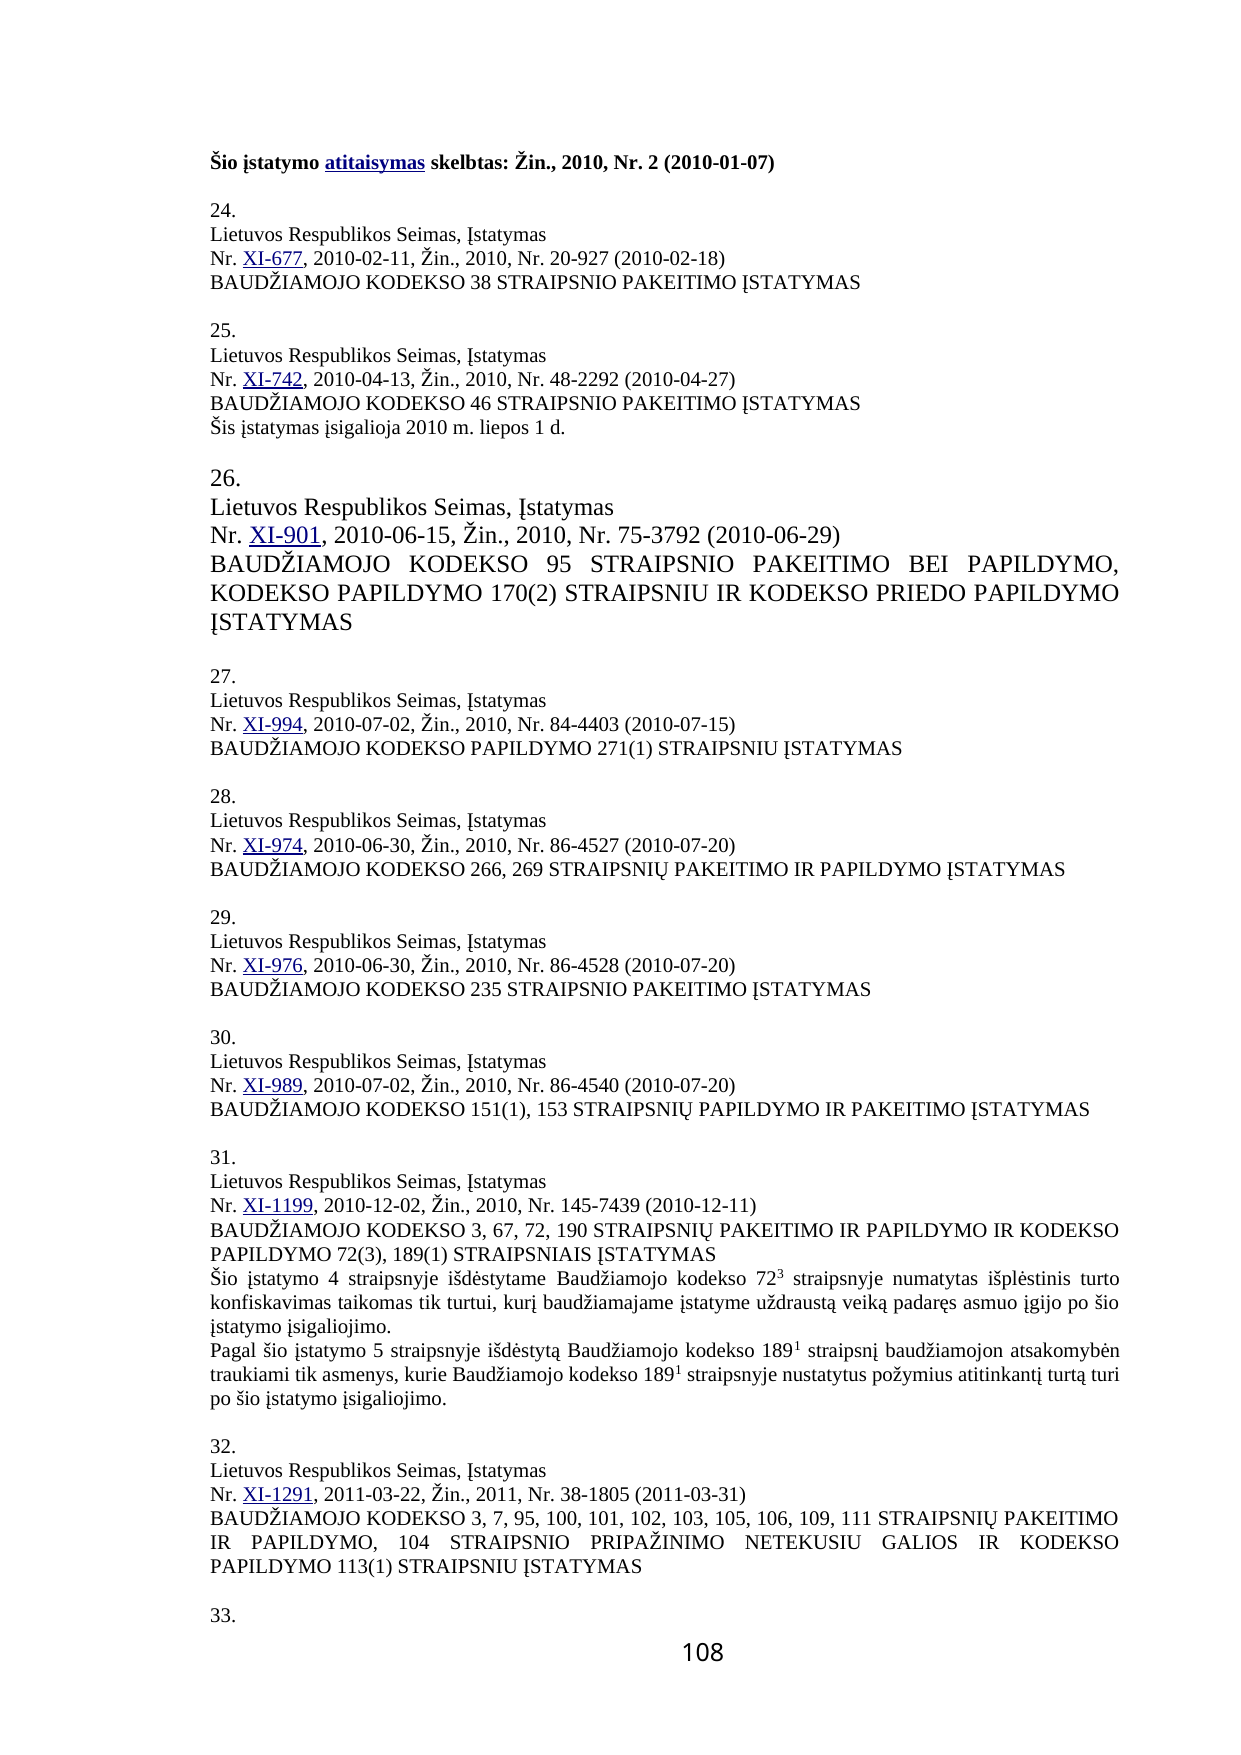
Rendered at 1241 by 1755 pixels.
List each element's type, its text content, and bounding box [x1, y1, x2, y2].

text Nr. XI-976, 2010-06-30, Žin., 2010, Nr. 86-4528 (2010-07-20) [210, 953, 1120, 977]
text Nr. XI-742, 2010-04-13, Žin., 2010, Nr. 48-2292 (2010-04-27) [210, 367, 1120, 391]
text Nr. XI-994, 2010-07-02, Žin., 2010, Nr. 84-4403 (2010-07-15) [210, 712, 1120, 736]
text Nr. XI-677, 2010-02-11, Žin., 2010, Nr. 20-927 (2010-02-18) [210, 246, 1120, 270]
text 29. [210, 905, 1120, 929]
text Šio įstatymo atitaisymas skelbtas: Žin., 2010, Nr. 2 (2010-01-07) [210, 150, 1120, 174]
text Nr. XI-1291, 2011-03-22, Žin., 2011, Nr. 38-1805 (2011-03-31) [210, 1482, 1120, 1506]
text BAUDŽIAMOJO KODEKSO PAPILDYMO 271(1) STRAIPSNIU ĮSTATYMAS [210, 736, 1120, 760]
text Šis įstatymas įsigalioja 2010 m. liepos 1 d. [210, 415, 1120, 439]
text BAUDŽIAMOJO KODEKSO 38 STRAIPSNIO PAKEITIMO ĮSTATYMAS [210, 270, 1120, 294]
text 27. [210, 664, 1120, 688]
text Lietuvos Respublikos Seimas, Įstatymas [210, 929, 1120, 953]
text 25. [210, 318, 1120, 342]
text BAUDŽIAMOJO KODEKSO 3, 7, 95, 100, 101, 102, 103, 105, 106, 109, 111 STRAIPSNIŲ PAKEITIMO IR PAPILDYMO, 104 STRAIPSNIO PRIPAŽINIMO NETEKUSIU GALIOS IR KODEKSO PAPILDYMO 113(1) STRAIPSNIU ĮSTATYMAS [210, 1506, 1120, 1578]
text Lietuvos Respublikos Seimas, Įstatymas [210, 1169, 1120, 1193]
text 30. [210, 1025, 1120, 1049]
text Nr. XI-1199, 2010-12-02, Žin., 2010, Nr. 145-7439 (2010-12-11) [210, 1193, 1120, 1217]
text BAUDŽIAMOJO KODEKSO 151(1), 153 STRAIPSNIŲ PAPILDYMO IR PAKEITIMO ĮSTATYMAS [210, 1097, 1120, 1121]
text Nr. XI-974, 2010-06-30, Žin., 2010, Nr. 86-4527 (2010-07-20) [210, 832, 1120, 857]
text BAUDŽIAMOJO KODEKSO 235 STRAIPSNIO PAKEITIMO ĮSTATYMAS [210, 977, 1120, 1001]
text Lietuvos Respublikos Seimas, Įstatymas [210, 808, 1120, 832]
text Lietuvos Respublikos Seimas, Įstatymas [210, 688, 1120, 712]
text 26. [210, 463, 1120, 492]
text 33. [210, 1602, 1120, 1627]
text Lietuvos Respublikos Seimas, Įstatymas [210, 1458, 1120, 1482]
text BAUDŽIAMOJO KODEKSO 3, 67, 72, 190 STRAIPSNIŲ PAKEITIMO IR PAPILDYMO IR KODEKSO PAPILDYMO 72(3), 189(1) STRAIPSNIAIS ĮSTATYMAS [210, 1217, 1120, 1266]
text Lietuvos Respublikos Seimas, Įstatymas [210, 222, 1120, 246]
text BAUDŽIAMOJO KODEKSO 95 STRAIPSNIO PAKEITIMO BEI PAPILDYMO, KODEKSO PAPILDYMO 170(2) STRAIPSNIU IR KODEKSO PRIEDO PAPILDYMO ĮSTATYMAS [210, 549, 1120, 635]
text 24. [210, 198, 1120, 222]
text 31. [210, 1145, 1120, 1169]
text BAUDŽIAMOJO KODEKSO 46 STRAIPSNIO PAKEITIMO ĮSTATYMAS [210, 391, 1120, 415]
text Pagal šio įstatymo 5 straipsnyje išdėstytą Baudžiamojo kodekso 1891 straipsnį baudžiamojon atsakomybėn traukiami tik asmenys, kurie Baudžiamojo kodekso 1891 straipsnyje nustatytus požymius atitinkantį turtą turi po šio įstatymo įsigaliojimo. [210, 1338, 1120, 1410]
text Nr. XI-989, 2010-07-02, Žin., 2010, Nr. 86-4540 (2010-07-20) [210, 1073, 1120, 1097]
text Nr. XI-901, 2010-06-15, Žin., 2010, Nr. 75-3792 (2010-06-29) [210, 520, 1120, 549]
text Lietuvos Respublikos Seimas, Įstatymas [210, 1049, 1120, 1073]
text Lietuvos Respublikos Seimas, Įstatymas [210, 492, 1120, 520]
text Šio įstatymo 4 straipsnyje išdėstytame Baudžiamojo kodekso 723 straipsnyje numatytas išplėstinis turto konfiskavimas taikomas tik turtui, kurį baudžiamajame įstatyme uždraustą veiką padaręs asmuo įgijo po šio įstatymo įsigaliojimo. [210, 1266, 1120, 1338]
text BAUDŽIAMOJO KODEKSO 266, 269 STRAIPSNIŲ PAKEITIMO IR PAPILDYMO ĮSTATYMAS [210, 857, 1120, 881]
text 28. [210, 784, 1120, 808]
text 32. [210, 1434, 1120, 1458]
text Lietuvos Respublikos Seimas, Įstatymas [210, 342, 1120, 367]
